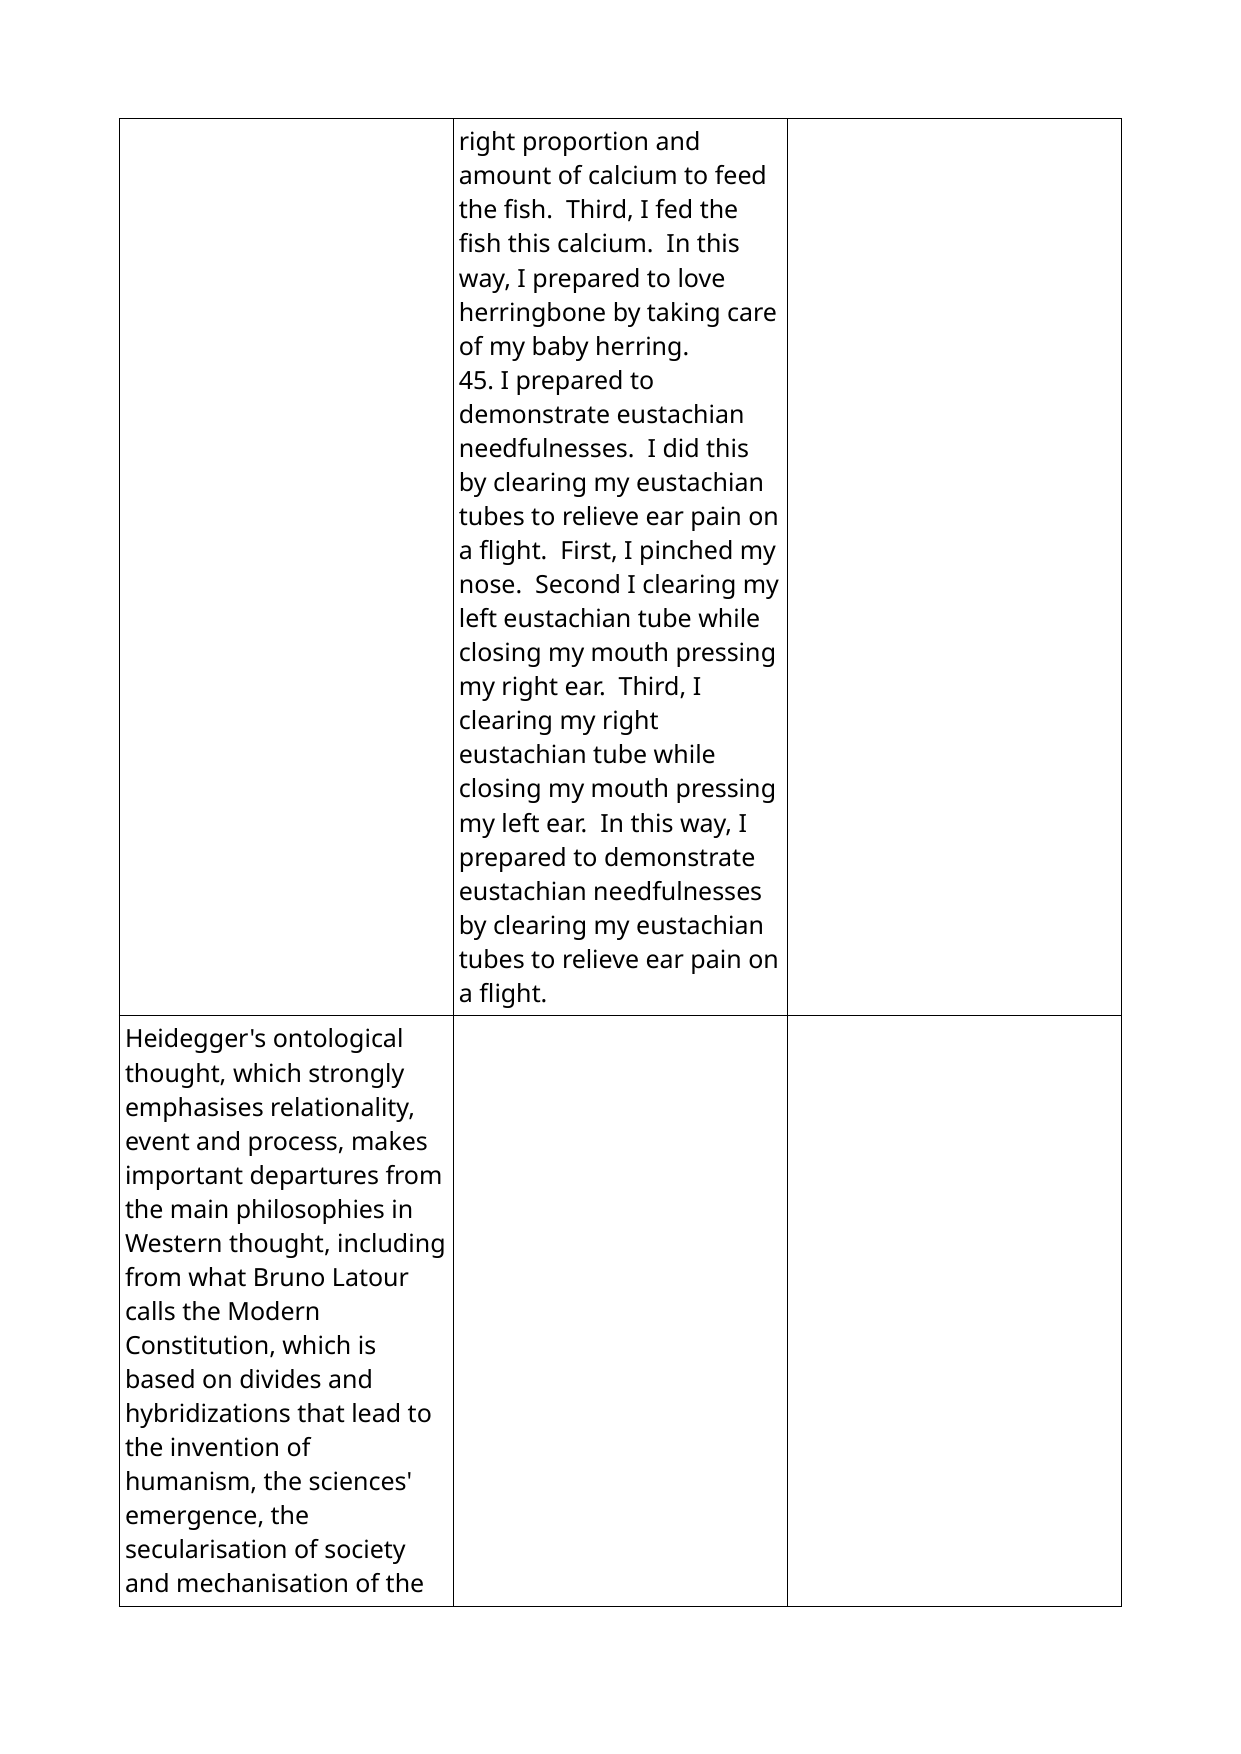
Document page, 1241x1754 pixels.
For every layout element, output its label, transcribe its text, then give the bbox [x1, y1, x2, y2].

table_cell [120, 119, 453, 1015]
table_cell right proportion and amount of calcium to feed the fish. Third, I fed the fish this calcium. In this way, I prepared to love herringbone by taking care of my baby herring. 45. I prepared to demonstrate eustachian needfulnesses. I did this by clearing my eustachian tubes to relieve ear pain on a flight. First, I pinched my nose. Second I clearing my left eustachian tube while closing my mouth pressing my right ear. Third, I clearing my right eustachian tube while closing my mouth pressing my left ear. In this way, I prepared to demonstrate eustachian needfulnesses by clearing my eustachian tubes to relieve ear pain on a flight. [454, 119, 787, 1015]
table_cell [454, 1016, 787, 1606]
table_cell Heidegger's ontological thought, which strongly emphasises relationality, event and process, makes important departures from the main philosophies in Western thought, including from what Bruno Latour calls the Modern Constitution, which is based on divides and hybridizations that lead to the invention of humanism, the sciences' emergence, the secularisation of society and mechanisation of the [120, 1016, 453, 1606]
table_cell [788, 119, 1121, 1015]
table_cell [788, 1016, 1121, 1606]
